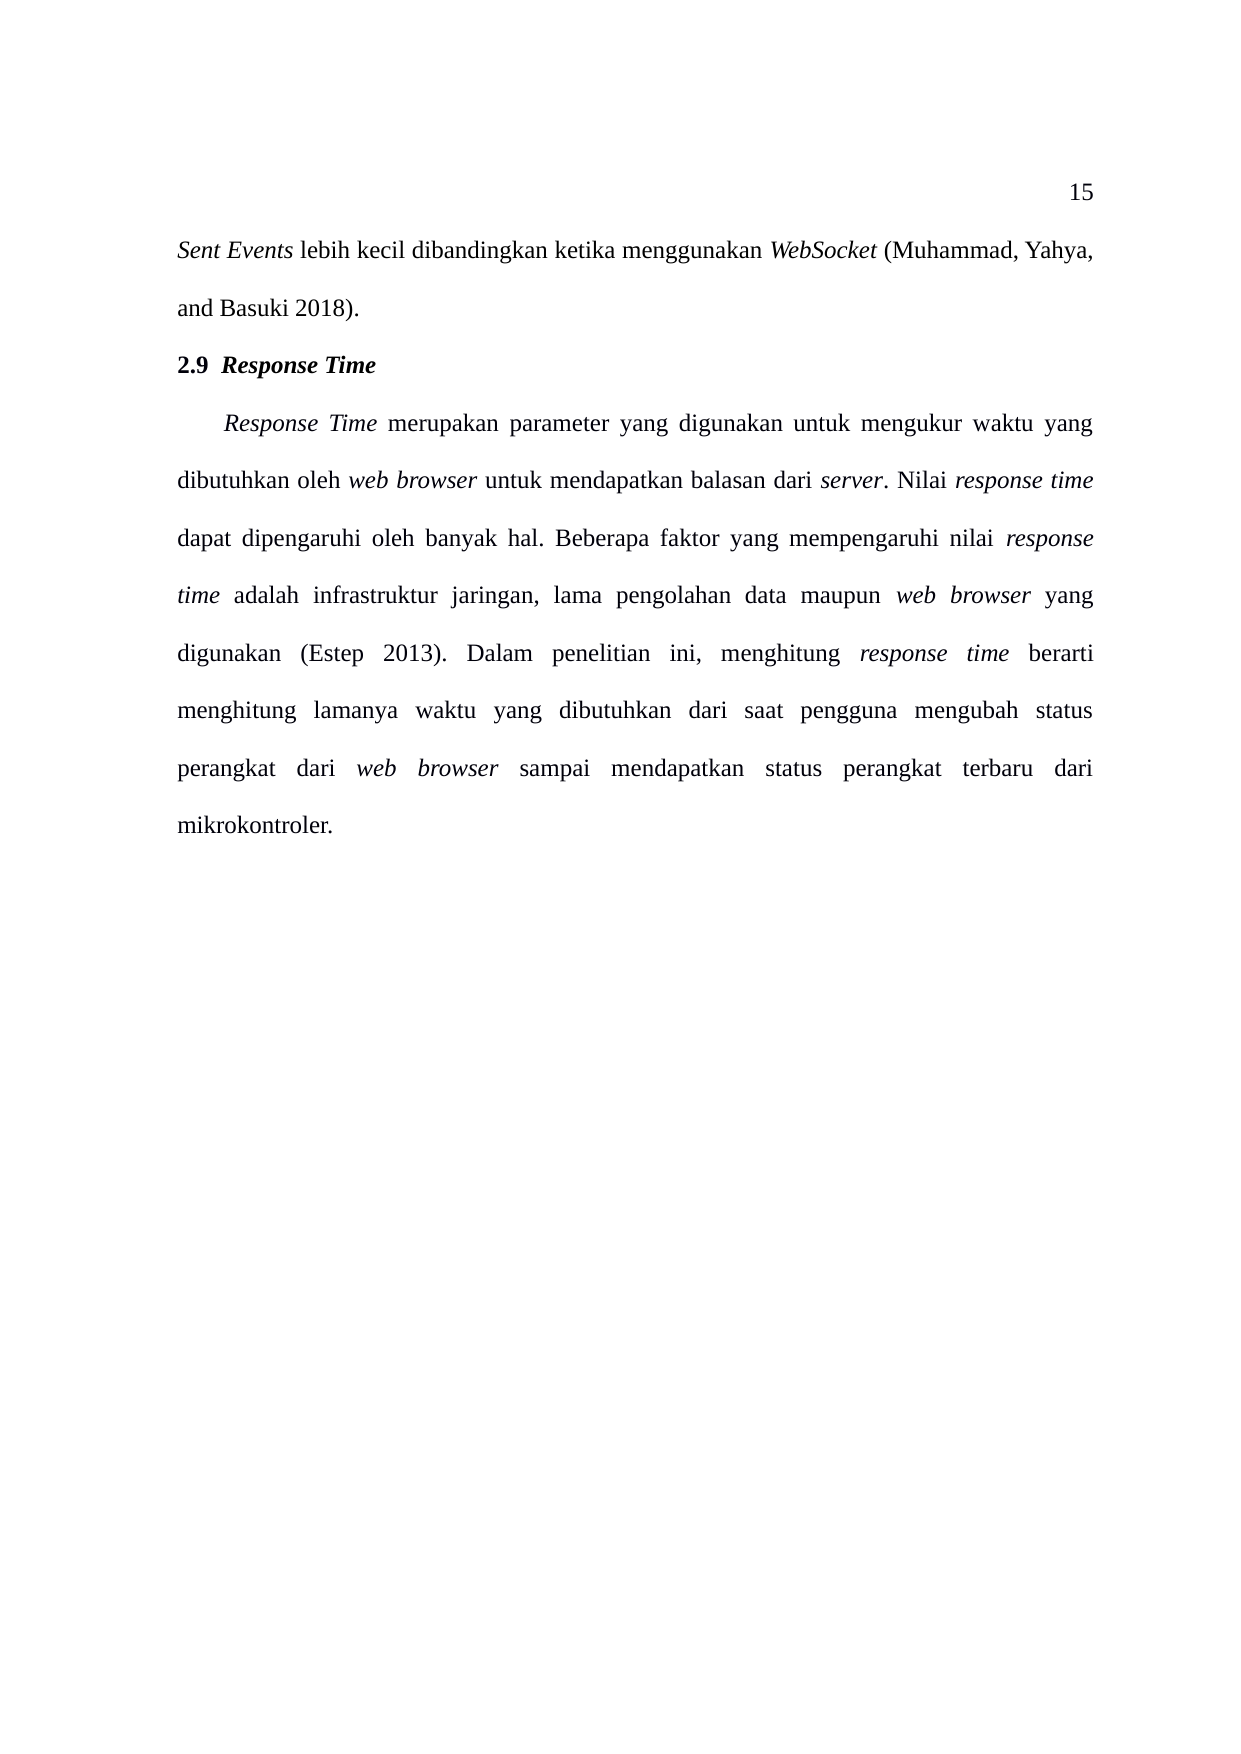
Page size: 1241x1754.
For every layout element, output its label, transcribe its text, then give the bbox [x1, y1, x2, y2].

text Response Time merupakan parameter yang digunakan untuk mengukur waktu yang dibutuhkan oleh web browser untuk mendapatkan balasan dari server. Nilai response time dapat dipengaruhi oleh banyak hal. Beberapa faktor yang mempengaruhi nilai response time adalah infrastruktur jaringan, lama pengolahan data maupun web browser yang digunakan (Estep 2013)⁠. Dalam penelitian ini, menghitung response time berarti menghitung lamanya waktu yang dibutuhkan dari saat pengguna mengubah status perangkat dari web browser sampai mendapatkan status perangkat terbaru dari mikrokontroler. [177, 408, 1093, 839]
subtitle 2.9 Response Time [177, 350, 1093, 379]
text Sent Events lebih kecil dibandingkan ketika menggunakan WebSocket (Muhammad, Yahya, and Basuki 2018)⁠. [177, 235, 1093, 321]
